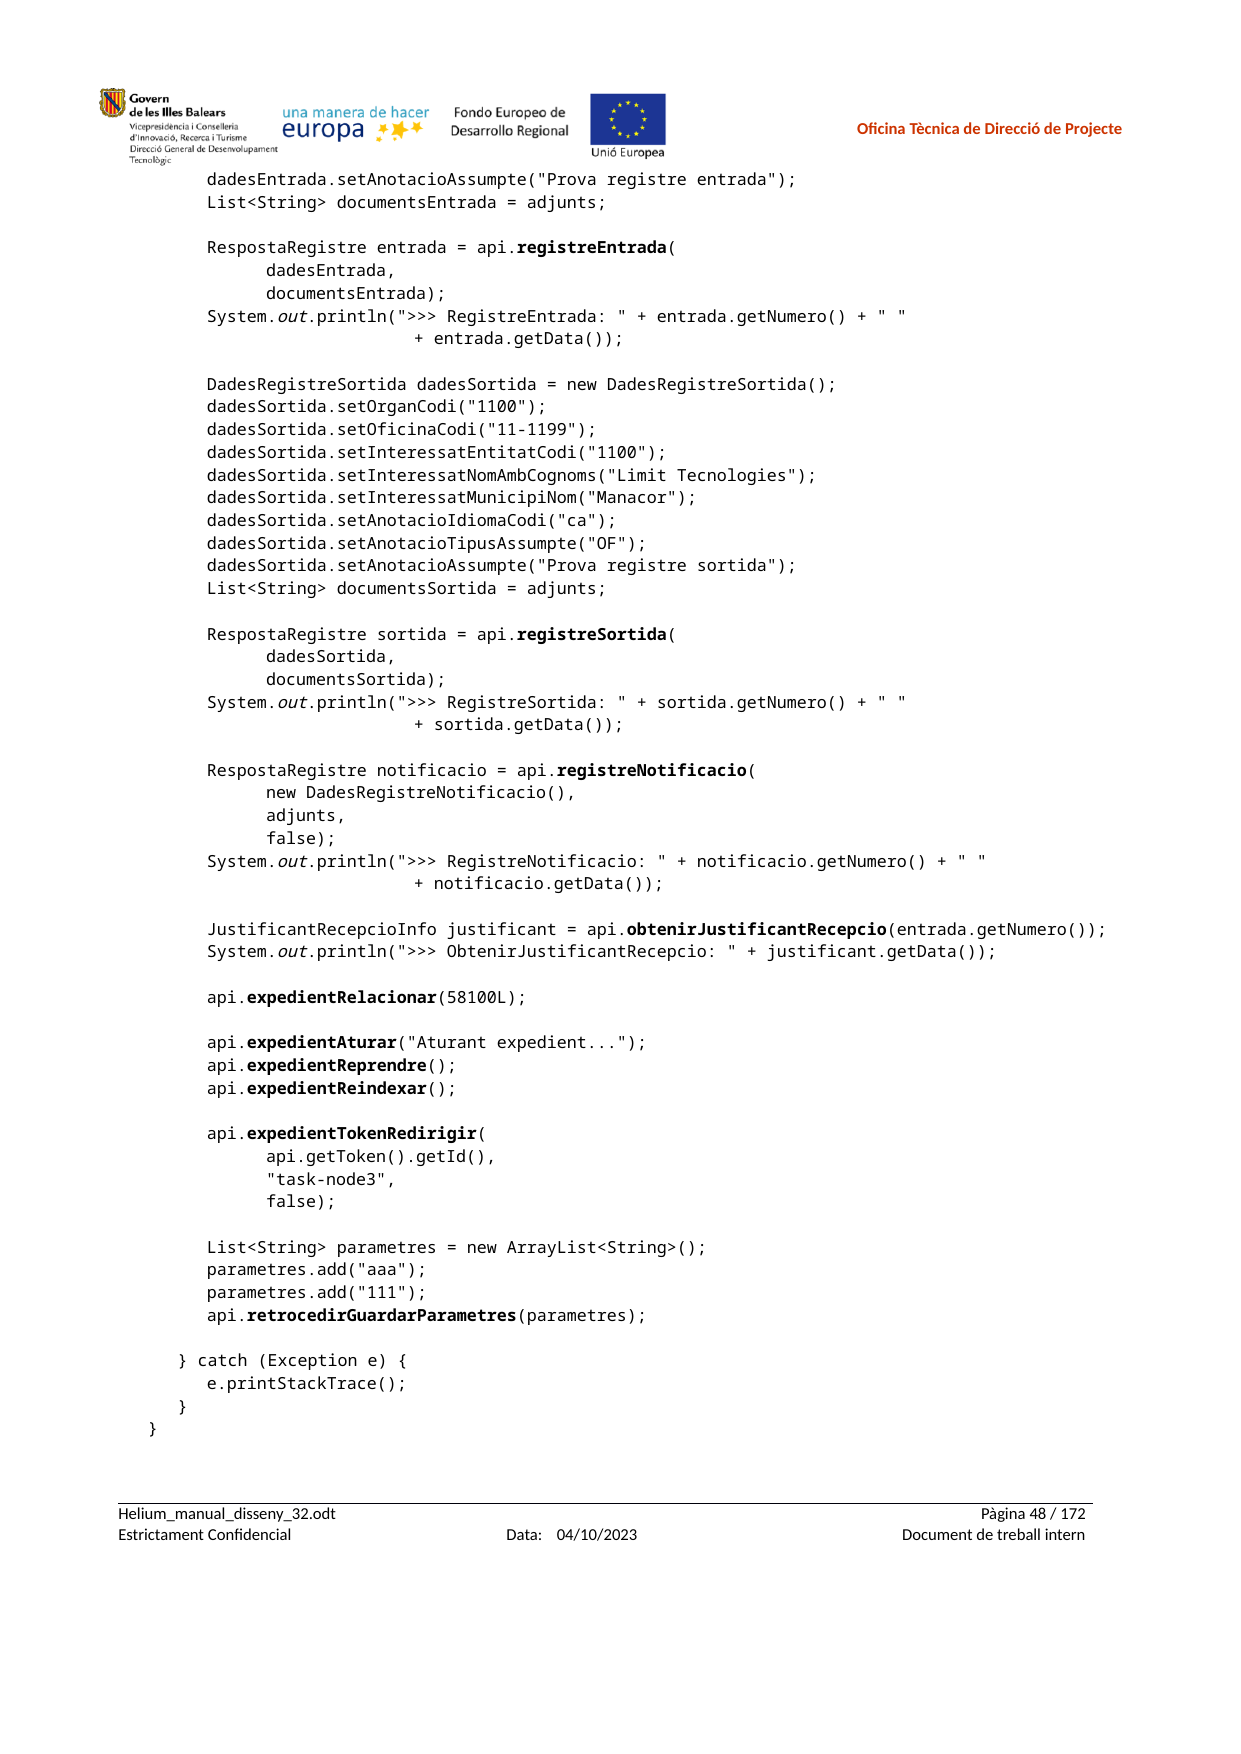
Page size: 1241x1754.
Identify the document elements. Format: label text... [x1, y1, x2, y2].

text api.expedientTokenRedirigir( [118, 1122, 1122, 1144]
text dadesSortida.setOficinaCodi("11-1199"); [118, 418, 1122, 440]
text adjunts, [118, 804, 1122, 826]
text List<String> parametres = new ArrayList<String>(); [118, 1235, 1122, 1258]
text dadesEntrada, [118, 259, 1122, 281]
text } [118, 1394, 1122, 1417]
text dadesSortida.setOrganCodi("1100"); [118, 395, 1122, 418]
text + notificacio.getData()); [118, 872, 1122, 894]
text RespostaRegistre notificacio = api.registreNotificacio( [118, 758, 1122, 781]
picture [99, 87, 668, 166]
text System.out.println(">>> RegistreNotificacio: " + notificacio.getNumero() + " " [118, 849, 1122, 872]
text RespostaRegistre entrada = api.registreEntrada( [118, 236, 1122, 259]
text documentsSortida); [118, 667, 1122, 690]
text RespostaRegistre sortida = api.registreSortida( [118, 622, 1122, 645]
text api.expedientReindexar(); [118, 1076, 1122, 1099]
text System.out.println(">>> RegistreEntrada: " + entrada.getNumero() + " " [118, 304, 1122, 327]
text new DadesRegistreNotificacio(), [118, 781, 1122, 804]
text dadesSortida.setAnotacioTipusAssumpte("OF"); [118, 531, 1122, 554]
text dadesSortida.setAnotacioAssumpte("Prova registre sortida"); [118, 554, 1122, 577]
text dadesSortida, [118, 645, 1122, 667]
text List<String> documentsEntrada = adjunts; [118, 191, 1122, 213]
text dadesSortida.setInteressatEntitatCodi("1100"); [118, 440, 1122, 463]
text "task-node3", [118, 1167, 1122, 1190]
text System.out.println(">>> RegistreSortida: " + sortida.getNumero() + " " [118, 690, 1122, 713]
text false); [118, 826, 1122, 849]
text api.expedientRelacionar(58100L); [118, 985, 1122, 1008]
text false); [118, 1190, 1122, 1212]
text dadesSortida.setInteressatNomAmbCognoms("Limit Tecnologies"); [118, 463, 1122, 486]
text api.expedientReprendre(); [118, 1053, 1122, 1076]
text api.expedientAturar("Aturant expedient..."); [118, 1031, 1122, 1053]
text parametres.add("111"); [118, 1281, 1122, 1303]
text JustificantRecepcioInfo justificant = api.obtenirJustificantRecepcio(entrada.getNumero()); [118, 917, 1122, 940]
text System.out.println(">>> ObtenirJustificantRecepcio: " + justificant.getData()); [118, 940, 1122, 963]
text api.retrocedirGuardarParametres(parametres); [118, 1303, 1122, 1326]
text + sortida.getData()); [118, 713, 1122, 736]
text List<String> documentsSortida = adjunts; [118, 577, 1122, 599]
text dadesEntrada.setAnotacioAssumpte("Prova registre entrada"); [118, 168, 1122, 191]
text e.printStackTrace(); [118, 1371, 1122, 1394]
text } [118, 1417, 1122, 1439]
text parametres.add("aaa"); [118, 1258, 1122, 1281]
text } catch (Exception e) { [118, 1349, 1122, 1371]
text dadesSortida.setInteressatMunicipiNom("Manacor"); [118, 486, 1122, 508]
text DadesRegistreSortida dadesSortida = new DadesRegistreSortida(); [118, 372, 1122, 395]
text + entrada.getData()); [118, 327, 1122, 349]
text dadesSortida.setAnotacioIdiomaCodi("ca"); [118, 508, 1122, 531]
text api.getToken().getId(), [118, 1144, 1122, 1167]
text documentsEntrada); [118, 281, 1122, 304]
